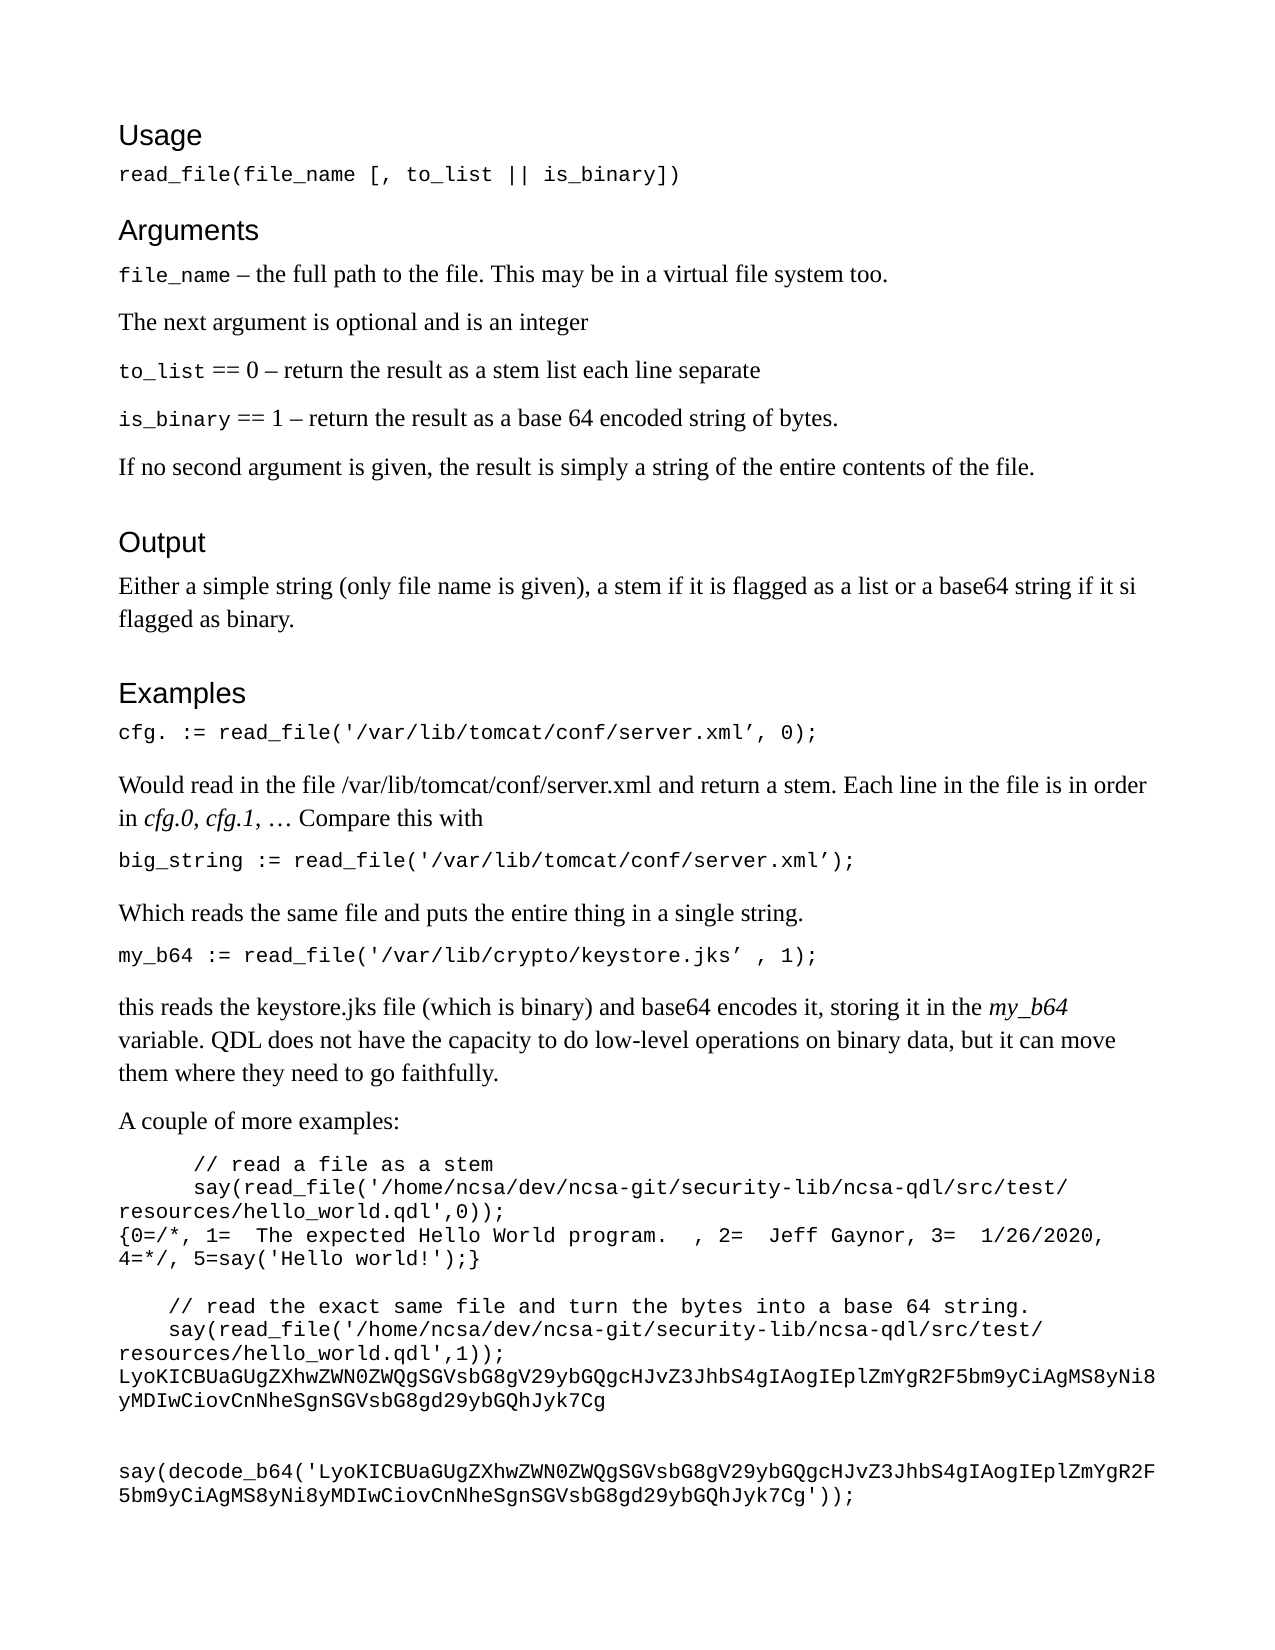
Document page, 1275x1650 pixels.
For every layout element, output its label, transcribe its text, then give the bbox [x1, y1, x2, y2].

text A couple of more examples: [118, 1106, 1157, 1135]
subtitle Output [118, 525, 1157, 558]
text my_b64 := read_file('/var/lib/crypto/keystore.jks’ , 1); [118, 945, 1157, 969]
text read_file(file_name [, to_list || is_binary]) [118, 164, 1157, 188]
text say(decode_b64('LyoKICBUaGUgZXhwZWN0ZWQgSGVsbG8gV29ybGQgcHJvZ3JhbS4gIAogIEplZmYgR2F5bm9yCiAgMS8yNi8yMDIwCiovCnNheSgnSGVsbG8gd29ybGQhJyk7Cg')); [118, 1437, 1157, 1508]
text say(read_file('/home/ncsa/dev/ncsa-git/security-lib/ncsa-qdl/src/test/resources/hello_world.qdl',0)); [118, 1177, 1157, 1225]
text big_string := read_file('/var/lib/tomcat/conf/server.xml’); [118, 850, 1157, 874]
subtitle Examples [118, 676, 1157, 710]
text LyoKICBUaGUgZXhwZWN0ZWQgSGVsbG8gV29ybGQgcHJvZ3JhbS4gIAogIEplZmYgR2F5bm9yCiAgMS8yNi8yMDIwCiovCnNheSgnSGVsbG8gd29ybGQhJyk7Cg [118, 1367, 1157, 1414]
text If no second argument is given, the result is simply a string of the entire contents of the file. [118, 452, 1157, 481]
text {0=/*, 1= The expected Hello World program. , 2= Jeff Gaynor, 3= 1/26/2020, 4=*/, 5=say('Hello world!');} [118, 1225, 1157, 1272]
text this reads the keystore.jks file (which is binary) and base64 encodes it, storing it in the my_b64 variable. QDL does not have the capacity to do low-level operations on binary data, but it can move them where they need to go faithfully. [118, 992, 1157, 1087]
text cfg. := read_file('/var/lib/tomcat/conf/server.xml’, 0); [118, 722, 1157, 746]
text // read a file as a stem [118, 1154, 1157, 1177]
text is_binary == 1 – return the result as a base 64 encoded string of bytes. [118, 403, 1157, 433]
text say(read_file('/home/ncsa/dev/ncsa-git/security-lib/ncsa-qdl/src/test/resources/hello_world.qdl',1)); [118, 1319, 1157, 1367]
text Which reads the same file and puts the entire thing in a single string. [118, 898, 1157, 926]
text // read the exact same file and turn the bytes into a base 64 string. [118, 1296, 1157, 1319]
text Would read in the file /var/lib/tomcat/conf/server.xml and return a stem. Each line in the file is in order in cfg.0, cfg.1, … Compare this with [118, 770, 1157, 831]
subtitle Usage [118, 118, 1157, 152]
text The next argument is optional and is an integer [118, 307, 1157, 336]
text file_name – the full path to the file. This may be in a virtual file system too. [118, 259, 1157, 288]
subtitle Arguments [118, 213, 1157, 246]
text to_list == 0 – return the result as a stem list each line separate [118, 355, 1157, 384]
text Either a simple string (only file name is given), a stem if it is flagged as a list or a base64 string if it si flagged as binary. [118, 571, 1157, 632]
